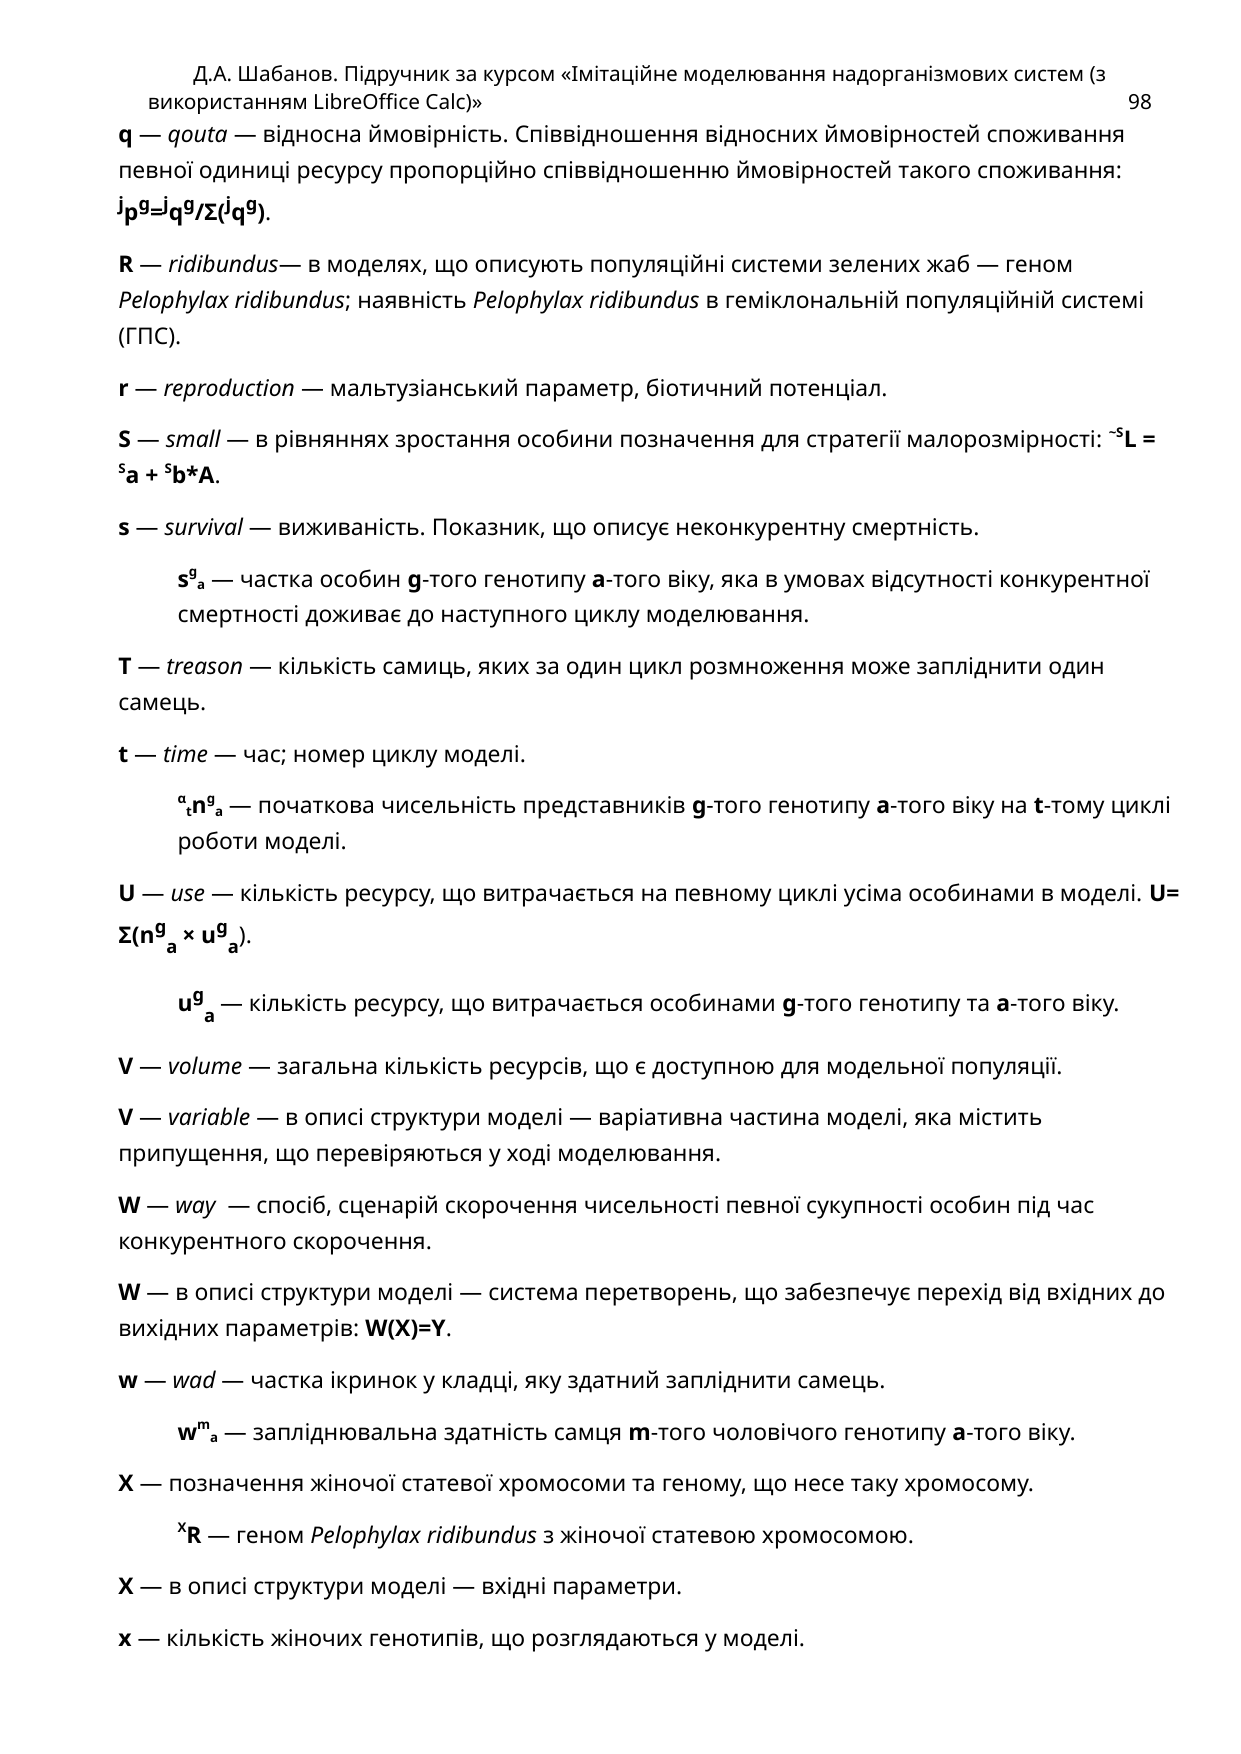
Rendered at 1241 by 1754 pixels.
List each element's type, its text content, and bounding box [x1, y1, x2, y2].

text w — wad — частка ікринок у кладці, яку здатний запліднити самець. [118, 1364, 1181, 1395]
text X — в описі структури моделі — вхідні параметри. [118, 1570, 1181, 1601]
text t — time — час; номер циклу моделі. [118, 737, 1181, 769]
text s — survival — виживаність. Показник, що описує неконкурентну смертність. [118, 511, 1181, 542]
text V — volume — загальна кількість ресурсів, що є доступною для модельної популяції. [118, 1050, 1181, 1081]
text sga — частка особин g-того генотипу a-того віку, яка в умовах відсутності конкурентної смертності доживає до наступного циклу моделювання. [177, 562, 1181, 630]
text XR — геном Pelophylax ridibundus з жіночої статевою хромосомою. [177, 1518, 1181, 1550]
text r — reproduction — мальтузіанський параметр, біотичний потенціал. [118, 372, 1181, 403]
text R — ridibundus— в моделях, що описують популяційні системи зелених жаб — геном Pelophylax ridibundus; наявність Pelophylax ridibundus в геміклональній популяційній системі (ГПС). [118, 248, 1181, 352]
text V — variable — в описі структури моделі — варіативна частина моделі, яка містить припущення, що перевіряються у ході моделювання. [118, 1101, 1181, 1168]
text T — treason — кількість самиць, яких за один цикл розмноження може запліднити один самець. [118, 650, 1181, 717]
text x — кількість жіночих генотипів, що розглядаються у моделі. [118, 1622, 1181, 1653]
text W — в описі структури моделі — система перетворень, що забезпечує перехід від вхідних до вихідних параметрів: W(X)=Y. [118, 1276, 1181, 1343]
text W — way — спосіб, сценарій скорочення чисельності певної сукупності особин під час конкурентного скорочення. [118, 1189, 1181, 1256]
text U — use — кількість ресурсу, що витрачається на певному циклі усіма особинами в моделі. U= Σ(nga × uga). [118, 877, 1181, 959]
text X — позначення жіночої статевої хромосоми та геному, що несе таку хромосому. [118, 1467, 1181, 1498]
text S — small — в рівняннях зростання особини позначення для стратегії малорозмірності: ~SL = Sa + Sb*A. [118, 423, 1181, 491]
text αtnga — початкова чисельність представників g-того генотипу a-того віку на t-тому циклі роботи моделі. [177, 789, 1181, 856]
text uga — кількість ресурсу, що витрачається особинами g-того генотипу та a-того віку. [177, 982, 1181, 1027]
text wma — запліднювальна здатність самця m-того чоловічого генотипу a-того віку. [177, 1415, 1181, 1447]
text q — qouta — відносна ймовірність. Співвідношення відносних ймовірностей споживання певної одиниці ресурсу пропорційно співвідношенню ймовірностей такого споживання: jpg=jqg/Σ(jqg). [118, 118, 1181, 227]
